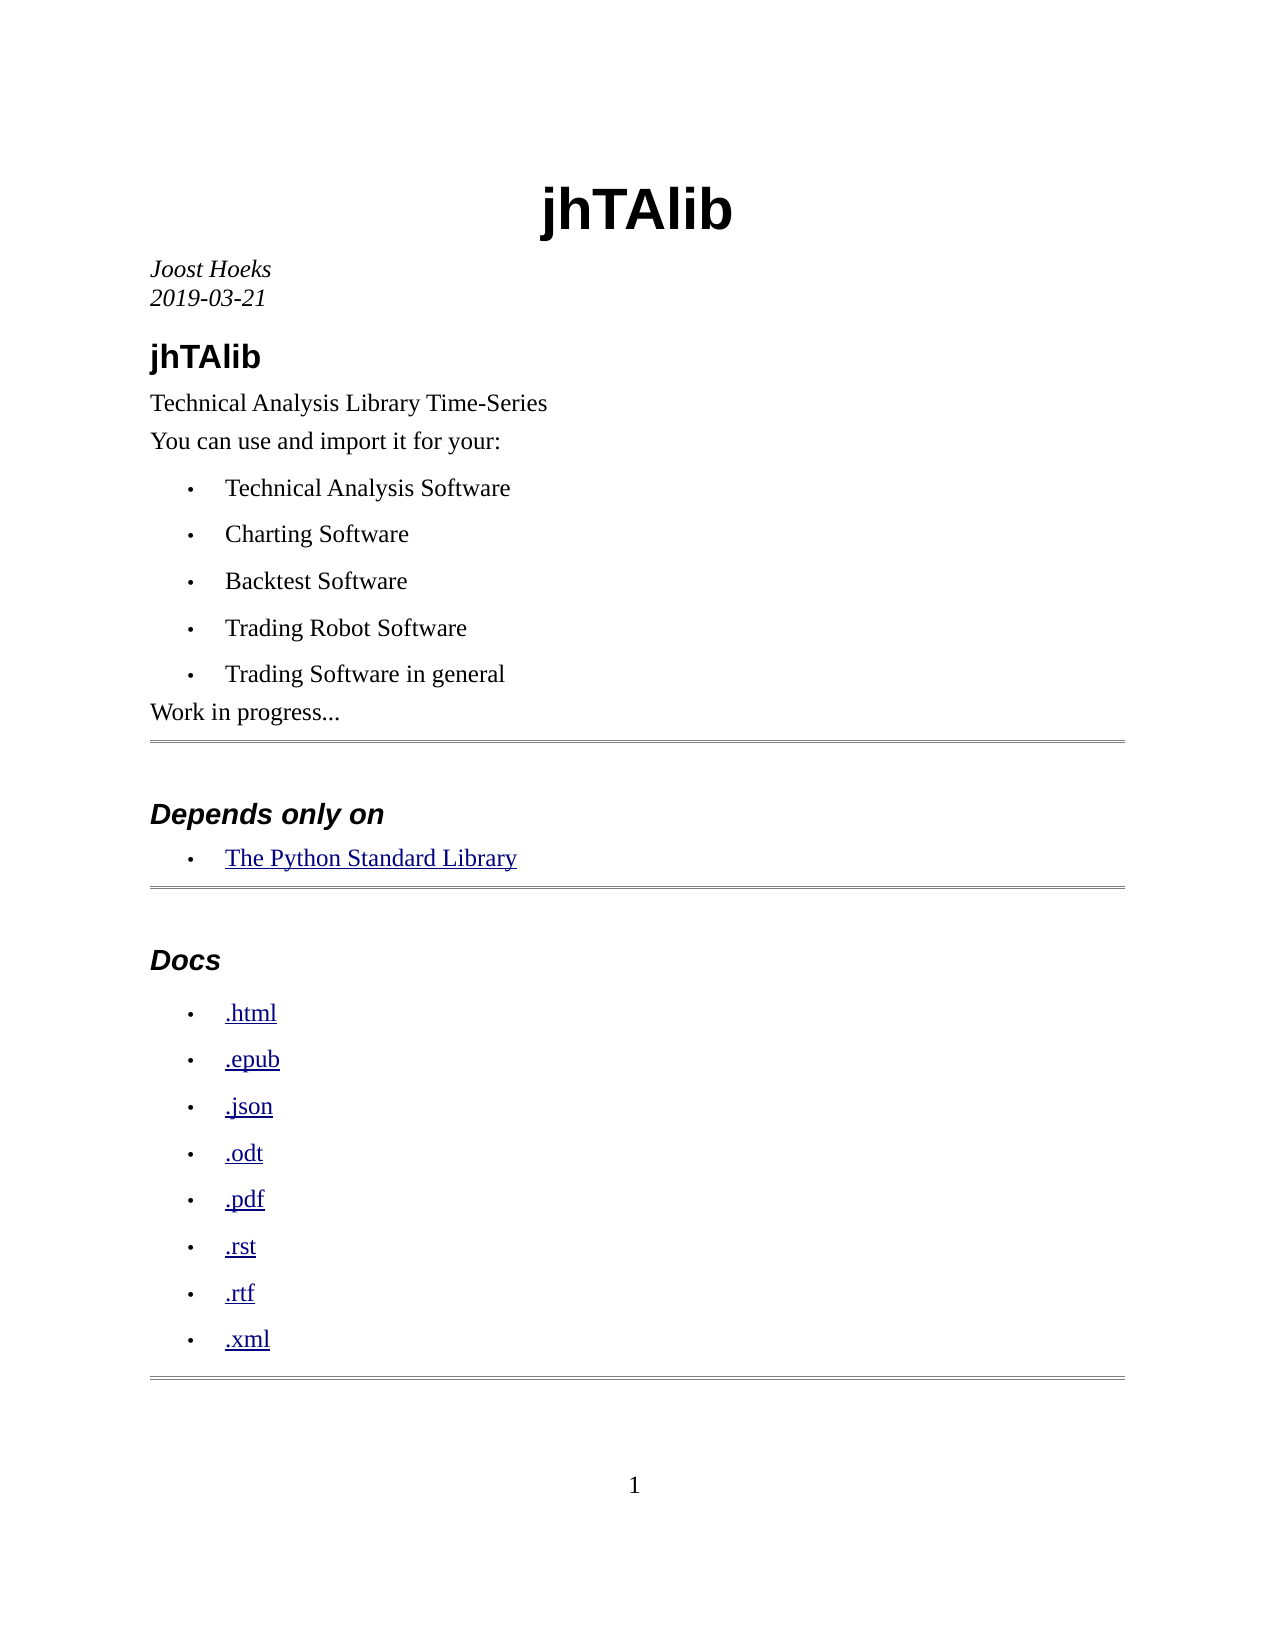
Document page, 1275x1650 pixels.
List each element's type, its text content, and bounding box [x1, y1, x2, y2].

text Joost Hoeks [150, 254, 1125, 283]
list Charting Software [187, 519, 1125, 548]
text Technical Analysis Library Time-Series [150, 388, 1125, 417]
text Work in progress... [150, 697, 1125, 726]
text You can use and import it for your: [150, 426, 1125, 455]
subtitle Docs [150, 943, 1125, 976]
list .pdf [187, 1184, 1125, 1213]
list .rtf [187, 1278, 1125, 1307]
list .rst [187, 1231, 1125, 1260]
list .html [187, 998, 1125, 1027]
subtitle Depends only on [150, 797, 1125, 830]
subtitle jhTAlib [150, 337, 1125, 376]
list .xml [187, 1324, 1125, 1353]
list Trading Software in general [187, 659, 1125, 688]
list .odt [187, 1138, 1125, 1167]
list Trading Robot Software [187, 613, 1125, 641]
list .json [187, 1091, 1125, 1120]
list The Python Standard Library [187, 843, 1125, 872]
list .epub [187, 1044, 1125, 1073]
text 2019-03-21 [150, 283, 1125, 312]
title jhTAlib [150, 175, 1125, 242]
list Technical Analysis Software [187, 473, 1125, 501]
list Backtest Software [187, 566, 1125, 595]
